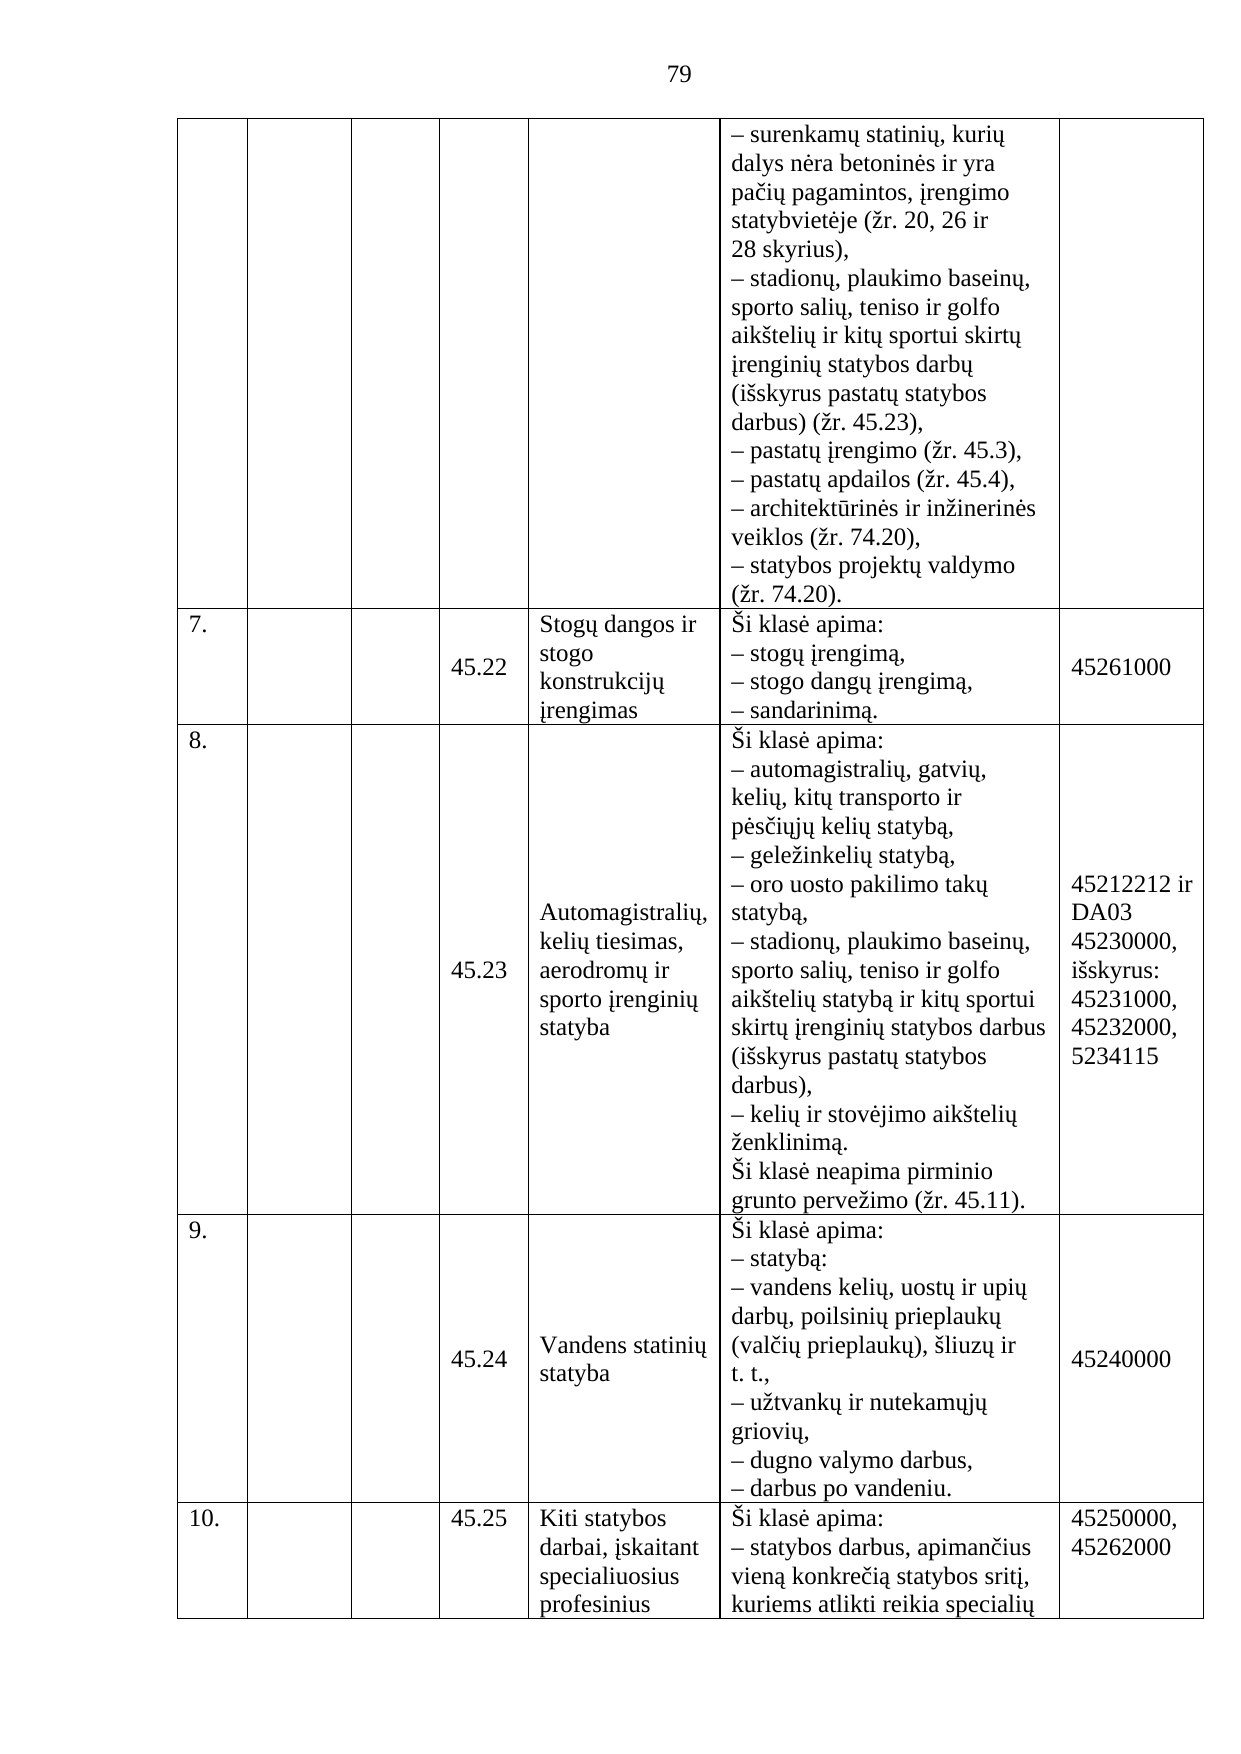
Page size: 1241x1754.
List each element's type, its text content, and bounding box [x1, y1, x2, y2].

table_cell Stogų dangos ir stogo konstrukcijų įrengimas [529, 609, 719, 724]
table_cell [248, 119, 351, 608]
table_cell Ši klasė apima: – automagistralių, gatvių, kelių, kitų transporto ir pėsčiųjų kelių statybą, – geležinkelių statybą, – oro uosto pakilimo takų statybą, – stadionų, plaukimo baseinų, sporto salių, teniso ir golfo aikštelių statybą ir kitų sportui skirtų įrenginių statybos darbus (išskyrus pastatų statybos darbus), – kelių ir stovėjimo aikštelių ženklinimą. Ši klasė neapima pirminio grunto pervežimo (žr. 45.11). [721, 725, 1059, 1214]
table_cell 45240000 [1060, 1215, 1203, 1502]
table_cell 10. [178, 1503, 247, 1618]
table_cell [248, 609, 351, 724]
table_cell 45212212 ir DA03 45230000, išskyrus: 45231000, 45232000, 5234115 [1060, 725, 1203, 1214]
table_cell 45.24 [440, 1215, 528, 1502]
table_cell [352, 725, 439, 1214]
table_cell [1060, 119, 1203, 608]
table_cell Vandens statinių statyba [529, 1215, 719, 1502]
table_cell [529, 119, 719, 608]
table_cell 7. [178, 609, 247, 724]
table_cell [440, 119, 528, 608]
table_cell 45.23 [440, 725, 528, 1214]
table_cell Ši klasė apima: – statybą: – vandens kelių, uostų ir upių darbų, poilsinių prieplaukų (valčių prieplaukų), šliuzų ir t. t., – užtvankų ir nutekamųjų griovių, – dugno valymo darbus, – darbus po vandeniu. [721, 1215, 1059, 1502]
table_cell Ši klasė apima: – statybos darbus, apimančius vieną konkrečią statybos sritį, kuriems atlikti reikia specialių [721, 1503, 1059, 1618]
table_cell 45261000 [1060, 609, 1203, 724]
table_cell [352, 119, 439, 608]
table_cell Kiti statybos darbai, įskaitant specialiuosius profesinius [529, 1503, 719, 1618]
table_cell [352, 1503, 439, 1618]
table_cell [248, 1215, 351, 1502]
table_cell 8. [178, 725, 247, 1214]
table_cell [178, 119, 247, 608]
table_cell 45.22 [440, 609, 528, 724]
table_cell [352, 1215, 439, 1502]
table_cell Automagistralių, kelių tiesimas, aerodromų ir sporto įrenginių statyba [529, 725, 719, 1214]
table_cell – surenkamų statinių, kurių dalys nėra betoninės ir yra pačių pagamintos, įrengimo statybvietėje (žr. 20, 26 ir 28 skyrius), – stadionų, plaukimo baseinų, sporto salių, teniso ir golfo aikštelių ir kitų sportui skirtų įrenginių statybos darbų (išskyrus pastatų statybos darbus) (žr. 45.23), – pastatų įrengimo (žr. 45.3), – pastatų apdailos (žr. 45.4), – architektūrinės ir inžinerinės veiklos (žr. 74.20), – statybos projektų valdymo (žr. 74.20). [721, 119, 1059, 608]
table_cell 45.25 [440, 1503, 528, 1618]
table_cell 9. [178, 1215, 247, 1502]
table_cell [248, 1503, 351, 1618]
table_cell [352, 609, 439, 724]
table_cell Ši klasė apima: – stogų įrengimą, – stogo dangų įrengimą, – sandarinimą. [721, 609, 1059, 724]
table_cell 45250000, 45262000 [1060, 1503, 1203, 1618]
table_cell [248, 725, 351, 1214]
